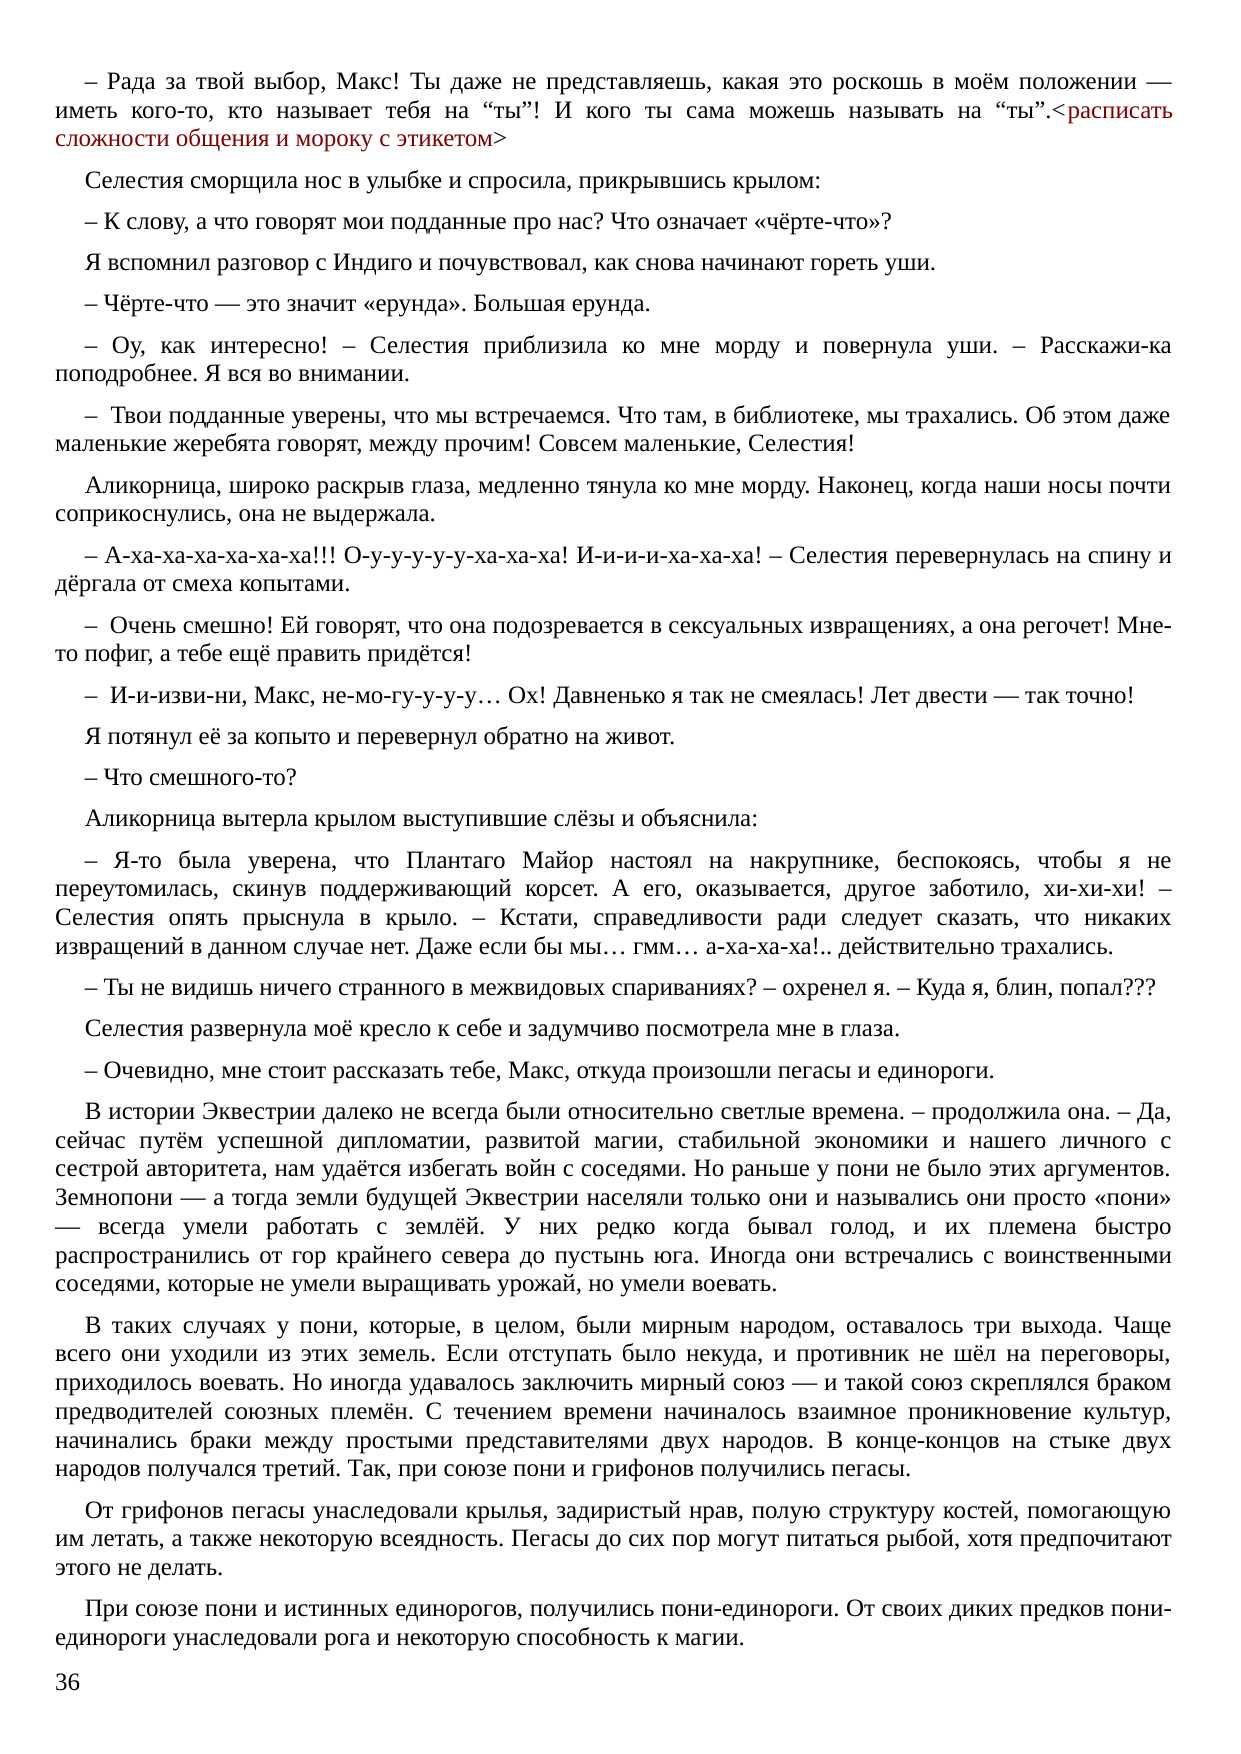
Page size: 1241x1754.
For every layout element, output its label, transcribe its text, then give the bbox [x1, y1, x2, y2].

text – Твои подданные уверены, что мы встречаемся. Что там, в библиотеке, мы трахались. Об этом даже маленькие жеребята говорят, между прочим! Совсем маленькие, Селестия! [55, 400, 1173, 457]
text В истории Эквестрии далеко не всегда были относительно светлые времена. – продолжила она. – Да, сейчас путём успешной дипломатии, развитой магии, стабильной экономики и нашего личного с сестрой авторитета, нам удаётся избегать войн с соседями. Но раньше у пони не было этих аргументов. Земнопони — а тогда земли будущей Эквестрии населяли только они и назывались они просто «пони» — всегда умели работать с землёй. У них редко когда бывал голод, и их племена быстро распространились от гор крайнего севера до пустынь юга. Иногда они встречались с воинственными соседями, которые не умели выращивать урожай, но умели воевать. [55, 1096, 1173, 1297]
text – К слову, а что говорят мои подданные про нас? Что означает «чёрте-что»? [55, 206, 1173, 235]
text Я вспомнил разговор с Индиго и почувствовал, как снова начинают гореть уши. [55, 247, 1173, 276]
text – Я-то была уверена, что Плантаго Майор настоял на накрупнике, беспокоясь, чтобы я не переутомилась, скинув поддерживающий корсет. А его, оказывается, другое заботило, хи-хи-хи! – Селестия опять прыснула в крыло. – Кстати, справедливости ради следует сказать, что никаких извращений в данном случае нет. Даже если бы мы… гмм… а-ха-ха-ха!.. действительно трахались. [55, 845, 1173, 960]
text Аликорница вытерла крылом выступившие слёзы и объяснила: [55, 803, 1173, 832]
text Селестия развернула моё кресло к себе и задумчиво посмотрела мне в глаза. [55, 1013, 1173, 1042]
text – А-ха-ха-ха-ха-ха-ха!!! О-у-у-у-у-у-ха-ха-ха! И-и-и-и-ха-ха-ха! – Селестия перевернулась на спину и дёргала от смеха копытами. [55, 540, 1173, 597]
text Аликорница, широко раскрыв глаза, медленно тянула ко мне морду. Наконец, когда наши носы почти соприкоснулись, она не выдержала. [55, 470, 1173, 527]
text В таких случаях у пони, которые, в целом, были мирным народом, оставалось три выхода. Чаще всего они уходили из этих земель. Если отступать было некуда, и противник не шёл на переговоры, приходилось воевать. Но иногда удавалось заключить мирный союз — и такой союз скреплялся браком предводителей союзных племён. С течением времени начиналось взаимное проникновение культур, начинались браки между простыми представителями двух народов. В конце-концов на стыке двух народов получался третий. Так, при союзе пони и грифонов получились пегасы. [55, 1310, 1173, 1482]
text – Ты не видишь ничего странного в межвидовых спариваниях? – охренел я. – Куда я, блин, попал??? [55, 972, 1173, 1001]
text – Чёрте-что — это значит «ерунда». Большая ерунда. [55, 288, 1173, 317]
text – Оу, как интересно! – Селестия приблизила ко мне морду и повернула уши. – Расскажи-ка поподробнее. Я вся во внимании. [55, 330, 1173, 387]
text От грифонов пегасы унаследовали крылья, задиристый нрав, полую структуру костей, помогающую им летать, а также некоторую всеядность. Пегасы до сих пор могут питаться рыбой, хотя предпочитают этого не делать. [55, 1495, 1173, 1581]
text При союзе пони и истинных единорогов, получились пони-единороги. От своих диких предков пони-единороги унаследовали рога и некоторую способность к магии. [55, 1593, 1173, 1651]
text – Что смешного-то? [55, 762, 1173, 791]
text – Рада за твой выбор, Макс! Ты даже не представляешь, какая это роскошь в моём положении — иметь кого-то, кто называет тебя на “ты”! И кого ты сама можешь называть на “ты”.<расписать сложности общения и мороку с этикетом> [55, 66, 1173, 152]
text Я потянул её за копыто и перевернул обратно на живот. [55, 721, 1173, 750]
text – Очень смешно! Ей говорят, что она подозревается в сексуальных извращениях, а она регочет! Мне-то пофиг, а тебе ещё править придётся! [55, 610, 1173, 667]
text – И-и-изви-ни, Макс, не-мо-гу-у-у-у… Ох! Давненько я так не смеялась! Лет двести — так точно! [55, 680, 1173, 708]
text – Очевидно, мне стоит рассказать тебе, Макс, откуда произошли пегасы и единороги. [55, 1055, 1173, 1083]
text Селестия сморщила нос в улыбке и спросила, прикрывшись крылом: [55, 165, 1173, 193]
